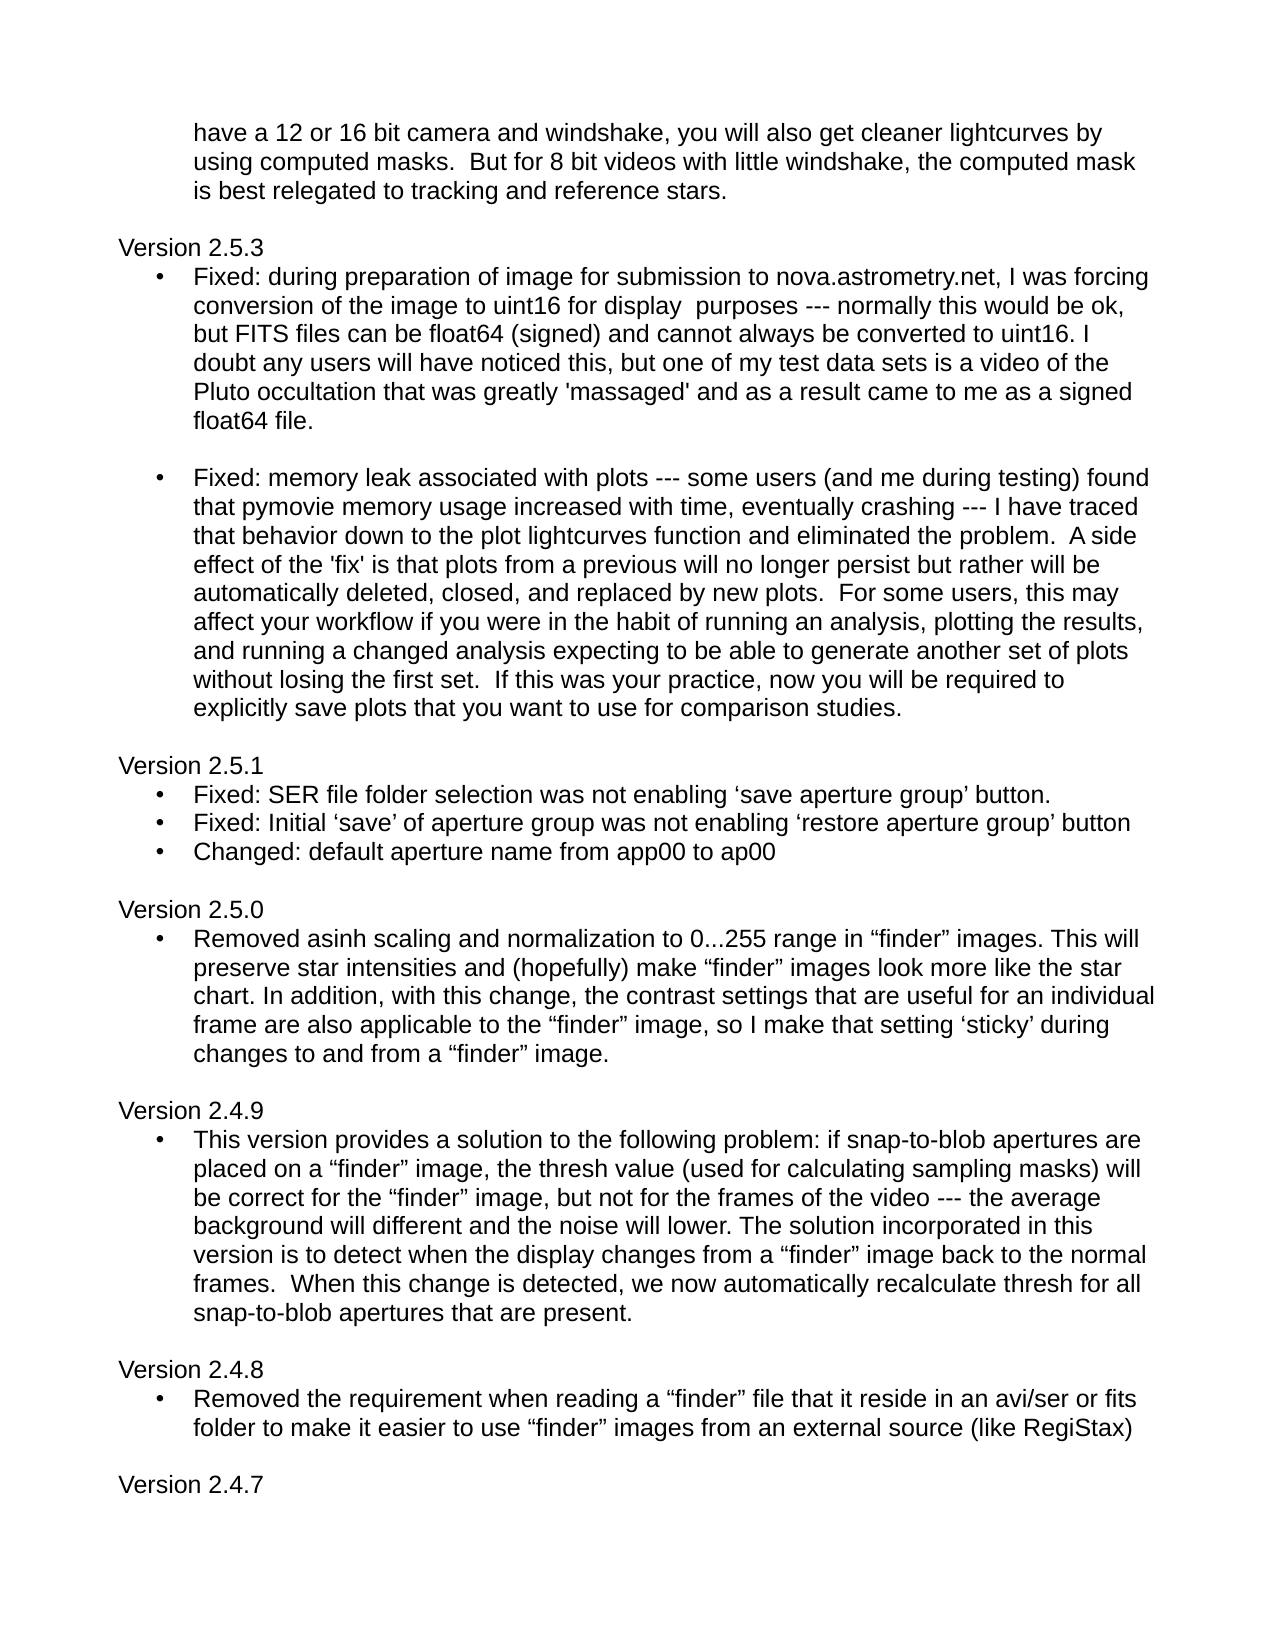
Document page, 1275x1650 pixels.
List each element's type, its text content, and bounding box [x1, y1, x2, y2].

list This version provides a solution to the following problem: if snap-to-blob apertures are placed on a “finder” image, the thresh value (used for calculating sampling masks) will be correct for the “finder” image, but not for the frames of the video --- the average background will different and the noise will lower. The solution incorporated in this version is to detect when the display changes from a “finder” image back to the normal frames. When this change is detected, we now automatically recalculate thresh for all snap-to-blob apertures that are present. [156, 1125, 1157, 1355]
text Version 2.4.7 [118, 1470, 1157, 1499]
list Fixed: SER file folder selection was not enabling ‘save aperture group’ button. [156, 779, 1157, 808]
list Changed: default aperture name from app00 to ap00 [156, 837, 1157, 895]
list Removed the requirement when reading a “finder” file that it reside in an avi/ser or fits folder to make it easier to use “finder” images from an external source (like RegiStax) [156, 1384, 1157, 1470]
list have a 12 or 16 bit camera and windshake, you will also get cleaner lightcurves by using computed masks. But for 8 bit videos with little windshake, the computed mask is best relegated to tracking and reference stars. [156, 118, 1157, 233]
list Fixed: memory leak associated with plots --- some users (and me during testing) found that pymovie memory usage increased with time, eventually crashing --- I have traced that behavior down to the plot lightcurves function and eliminated the problem. A side effect of the 'fix' is that plots from a previous will no longer persist but rather will be automatically deleted, closed, and replaced by new plots. For some users, this may affect your workflow if you were in the habit of running an analysis, plotting the results, and running a changed analysis expecting to be able to generate another set of plots without losing the first set. If this was your practice, now you will be required to explicitly save plots that you want to use for comparison studies. [156, 463, 1157, 751]
list Removed asinh scaling and normalization to 0...255 range in “finder” images. This will preserve star intensities and (hopefully) make “finder” images look more like the star chart. In addition, with this change, the contrast settings that are useful for an individual frame are also applicable to the “finder” image, so I make that setting ‘sticky’ during changes to and from a “finder” image. [156, 924, 1157, 1096]
list Fixed: Initial ‘save’ of aperture group was not enabling ‘restore aperture group’ button [156, 808, 1157, 837]
text Version 2.4.9 [118, 1096, 1157, 1125]
text Version 2.5.1 [118, 751, 1157, 779]
text Version 2.4.8 [118, 1355, 1157, 1384]
text Version 2.5.3 [118, 233, 1157, 262]
list Fixed: during preparation of image for submission to nova.astrometry.net, I was forcing conversion of the image to uint16 for display purposes --- normally this would be ok, but FITS files can be float64 (signed) and cannot always be converted to uint16. I doubt any users will have noticed this, but one of my test data sets is a video of the Pluto occultation that was greatly 'massaged' and as a result came to me as a signed float64 file. [156, 262, 1157, 463]
text Version 2.5.0 [118, 895, 1157, 924]
